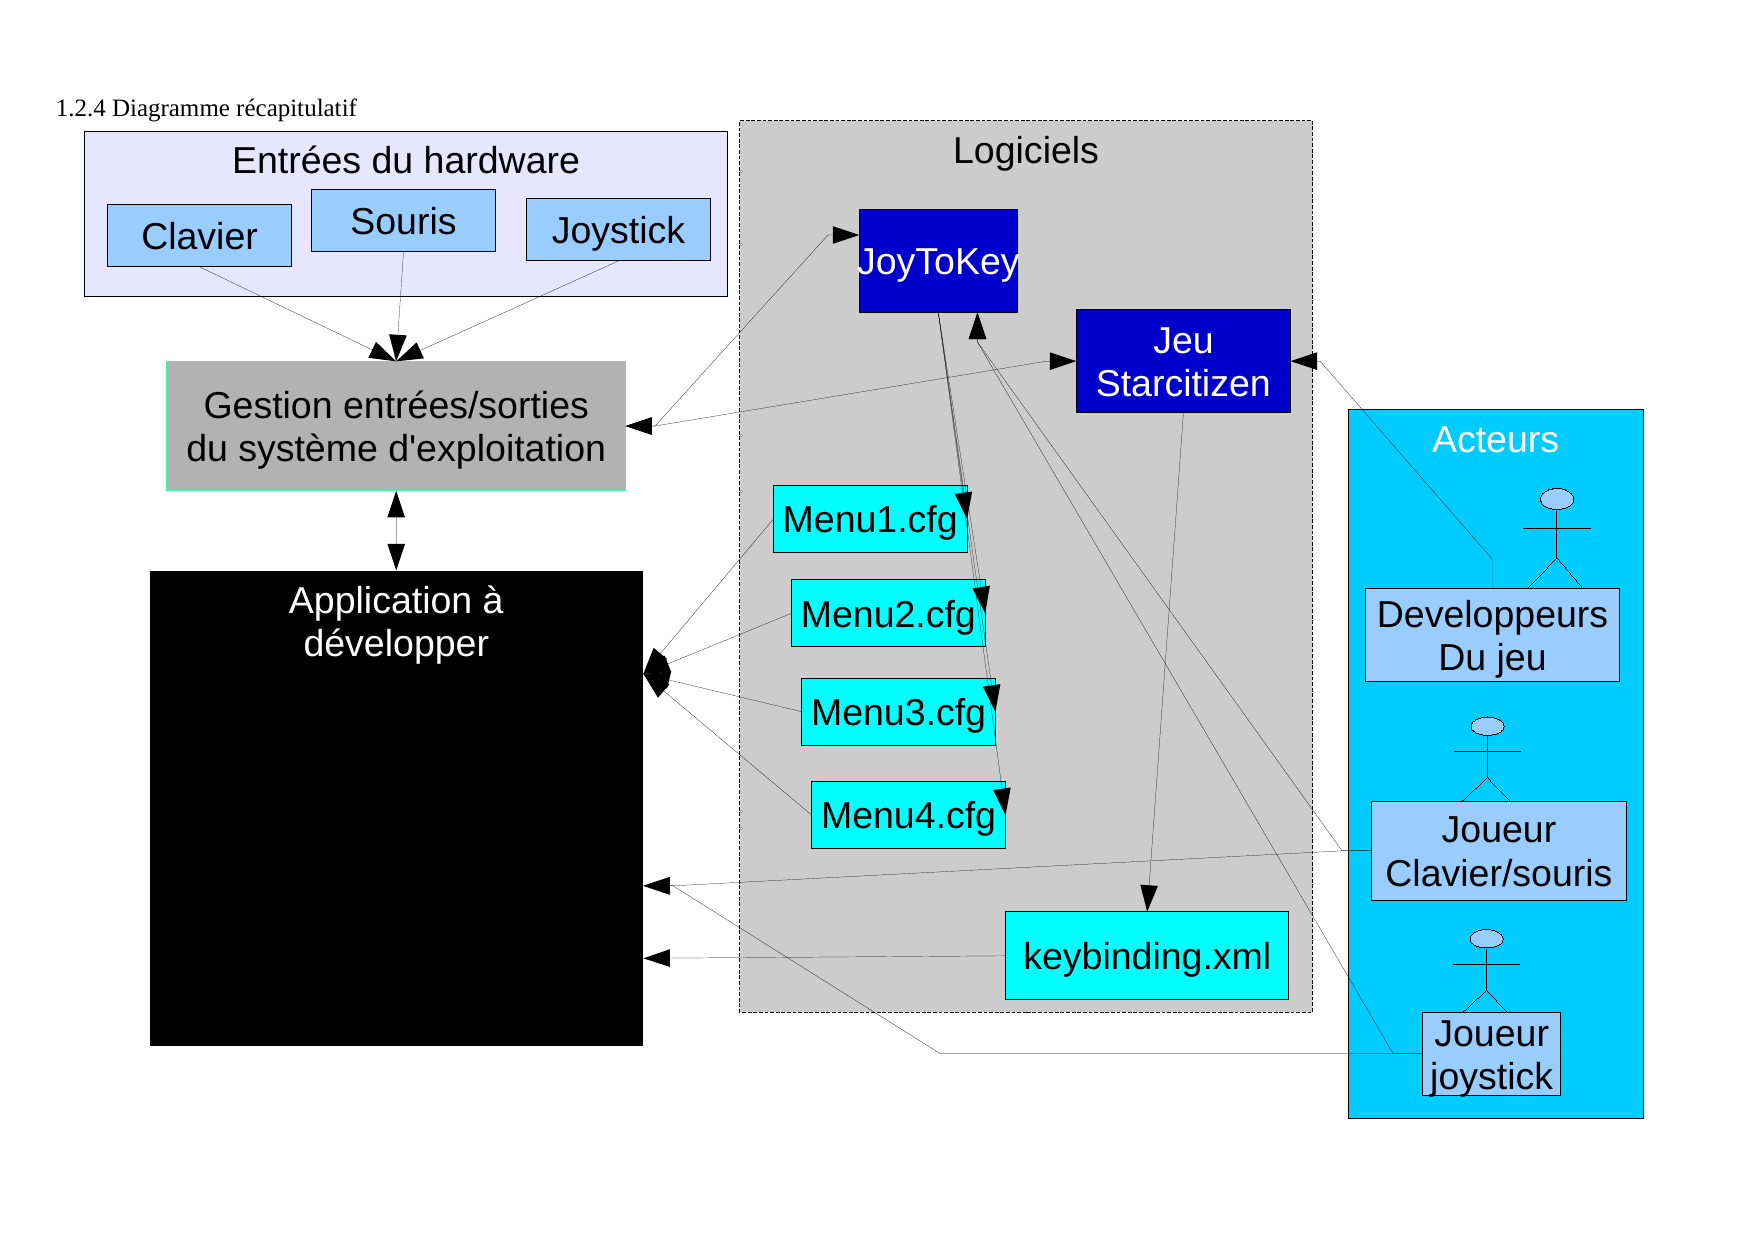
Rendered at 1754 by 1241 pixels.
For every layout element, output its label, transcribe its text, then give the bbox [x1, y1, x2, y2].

subtitle 1.2.4 Diagramme récapitulatif [56, 93, 1694, 121]
